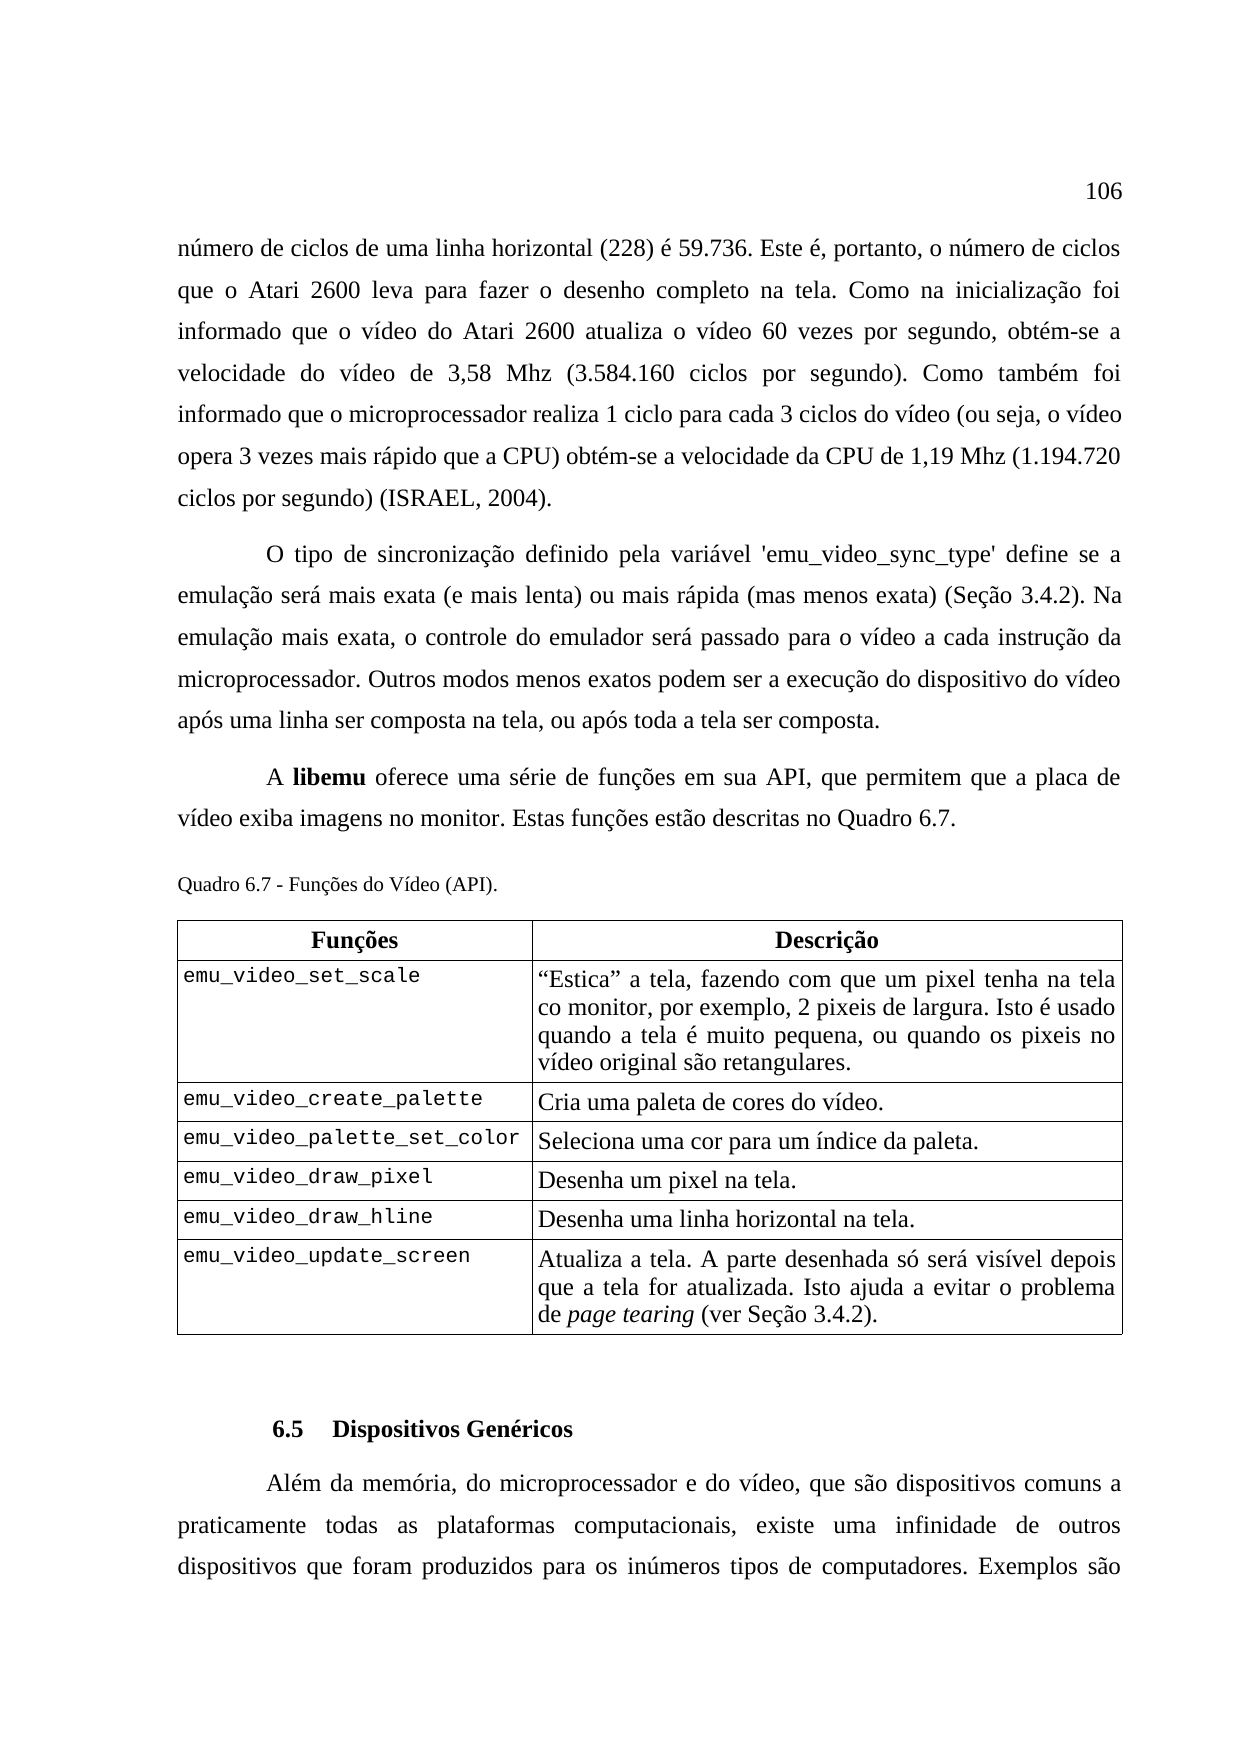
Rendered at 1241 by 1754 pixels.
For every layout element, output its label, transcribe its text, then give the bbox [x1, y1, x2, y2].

text Quadro 6.7 - Funções do Vídeo (API). [177, 873, 1122, 896]
subtitle Dispositivos Genéricos [177, 1415, 1122, 1443]
table_cell Cria uma paleta de cores do vídeo. [533, 1083, 1122, 1121]
table_cell Desenha uma linha horizontal na tela. [533, 1201, 1122, 1239]
table_cell emu_video_palette_set_color [178, 1122, 532, 1161]
table_cell Seleciona uma cor para um índice da paleta. [533, 1122, 1122, 1161]
table_header Funções [178, 921, 532, 959]
table_cell emu_video_update_screen [178, 1240, 532, 1334]
text número de ciclos de uma linha horizontal (228) é 59.736. Este é, portanto, o número de ciclos que o Atari 2600 leva para fazer o desenho completo na tela. Como na inicialização foi informado que o vídeo do Atari 2600 atualiza o vídeo 60 vezes por segundo, obtém-se a velocidade do vídeo de 3,58 Mhz (3.584.160 ciclos por segundo). Como também foi informado que o microprocessador realiza 1 ciclo para cada 3 ciclos do vídeo (ou seja, o vídeo opera 3 vezes mais rápido que a CPU) obtém-se a velocidade da CPU de 1,19 Mhz (1.194.720 ciclos por segundo) (ISRAEL, 2004). [177, 234, 1122, 511]
table_cell emu_video_create_palette [178, 1083, 532, 1121]
table_cell emu_video_draw_hline [178, 1201, 532, 1239]
table_header Descrição [533, 921, 1122, 959]
table_cell Atualiza a tela. A parte desenhada só será visível depois que a tela for atualizada. Isto ajuda a evitar o problema de page tearing (ver Seção 3.4.2). [533, 1240, 1122, 1334]
table_cell Desenha um pixel na tela. [533, 1162, 1122, 1200]
text A libemu oferece uma série de funções em sua API, que permitem que a placa de vídeo exiba imagens no monitor. Estas funções estão descritas no Quadro 6.7. [177, 763, 1122, 832]
table_cell emu_video_draw_pixel [178, 1162, 532, 1200]
table_cell emu_video_set_scale [178, 961, 532, 1082]
text O tipo de sincronização definido pela variável 'emu_video_sync_type' define se a emulação será mais exata (e mais lenta) ou mais rápida (mas menos exata) (Seção 3.4.2). Na emulação mais exata, o controle do emulador será passado para o vídeo a cada instrução da microprocessador. Outros modos menos exatos podem ser a execução do dispositivo do vídeo após uma linha ser composta na tela, ou após toda a tela ser composta. [177, 540, 1122, 734]
text Além da memória, do microprocessador e do vídeo, que são dispositivos comuns a praticamente todas as plataformas computacionais, existe uma infinidade de outros dispositivos que foram produzidos para os inúmeros tipos de computadores. Exemplos são [177, 1469, 1122, 1580]
table_cell “Estica” a tela, fazendo com que um pixel tenha na tela co monitor, por exemplo, 2 pixeis de largura. Isto é usado quando a tela é muito pequena, ou quando os pixeis no vídeo original são retangulares. [533, 961, 1122, 1082]
